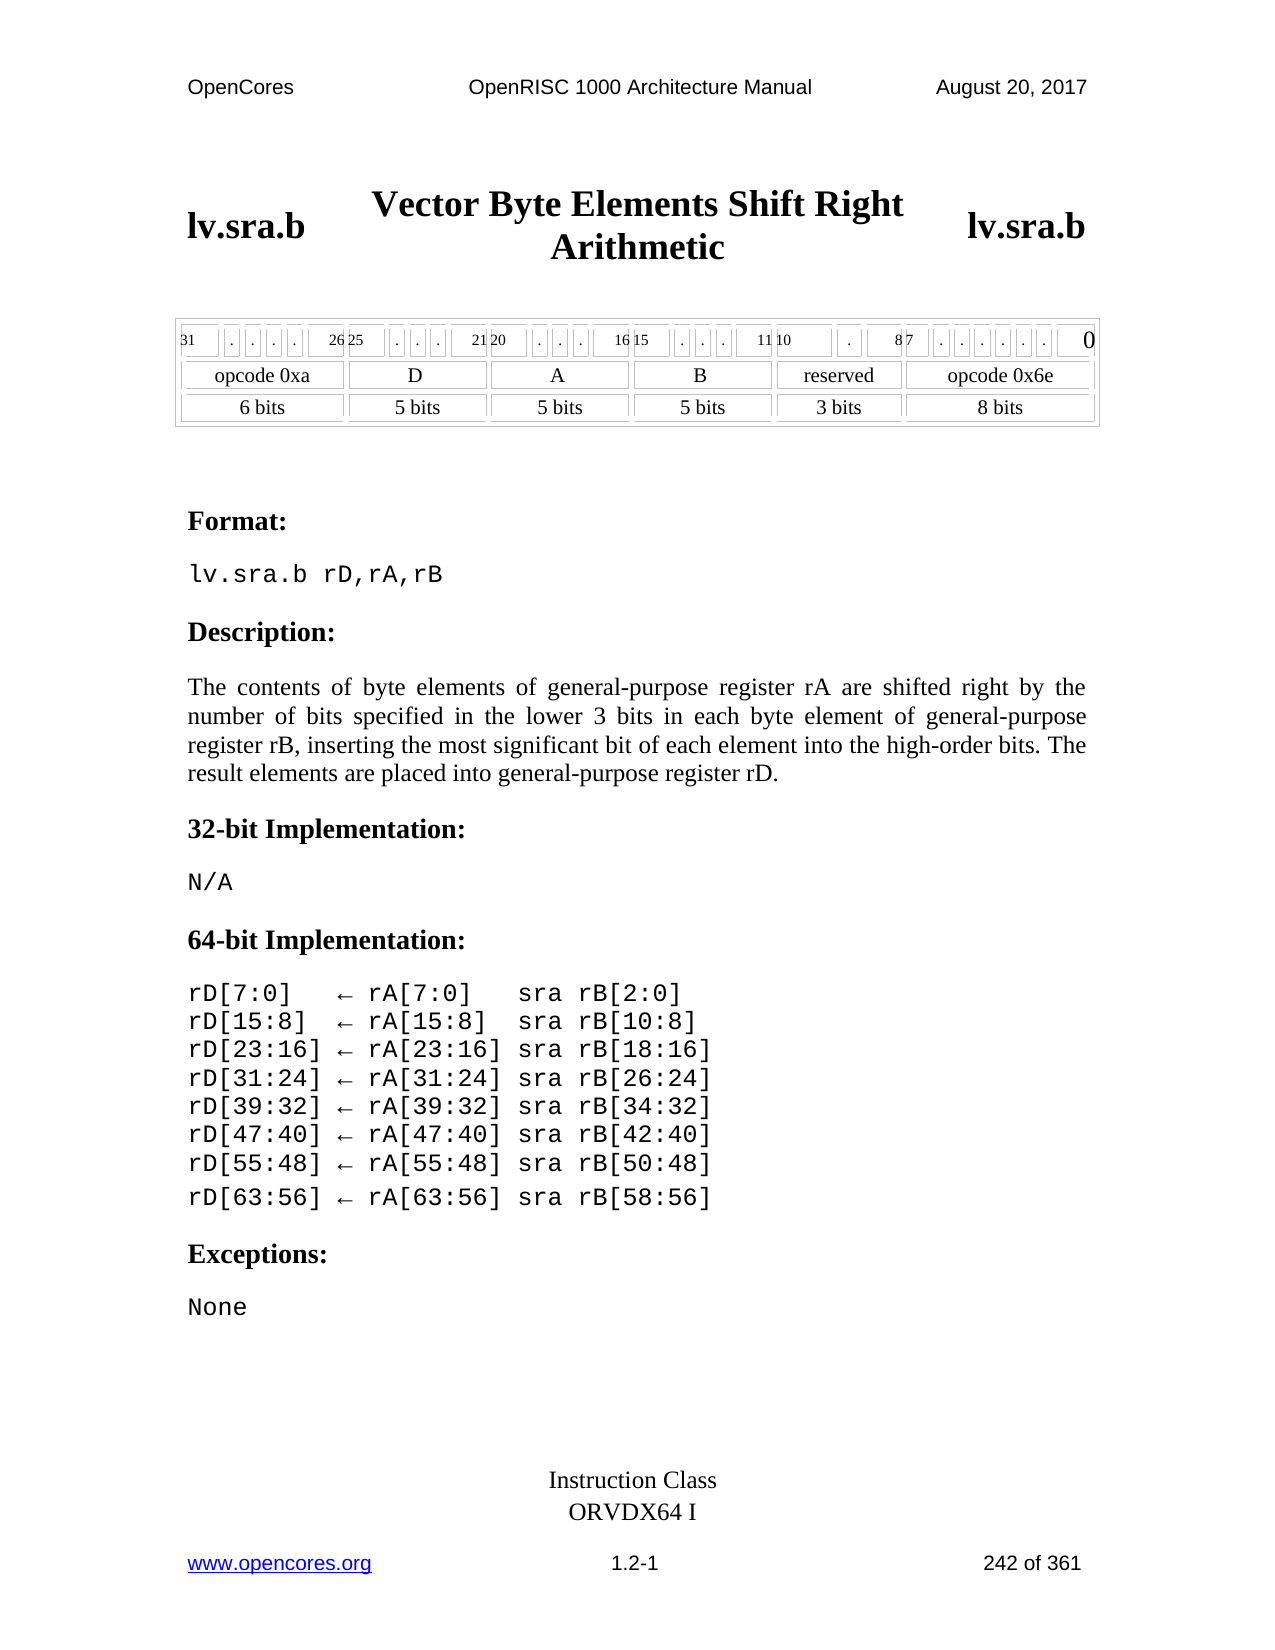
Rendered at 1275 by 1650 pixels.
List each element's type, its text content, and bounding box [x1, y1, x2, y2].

text 64-bit Implementation: [187, 923, 1087, 955]
text The contents of byte elements of general-purpose register rA are shifted right by the number of bits specified in the lower 3 bits in each byte element of general-purpose register rB, inserting the most significant bit of each element into the high-order bits. The result elements are placed into general-purpose register rD. [187, 672, 1087, 787]
text Description: [187, 615, 1087, 647]
text 32-bit Implementation: [187, 812, 1087, 844]
text Format: [187, 504, 1087, 536]
text lv.sra.b rD,rA,rB [187, 561, 1087, 590]
text Exceptions: [187, 1237, 1087, 1270]
text N/A [187, 869, 1087, 898]
text rD[7:0] ← rA[7:0] sra rB[2:0] rD[15:8] ← rA[15:8] sra rB[10:8] rD[23:16] ← rA[23:16] sra rB[18:16] rD[31:24] ← rA[31:24] sra rB[26:24] rD[39:32] ← rA[39:32] sra rB[34:32] rD[47:40] ← rA[47:40] sra rB[42:40] rD[55:48] ← rA[55:48] sra rB[50:48] rD[63:56] ← rA[63:56] sra rB[58:56] [187, 980, 1087, 1212]
text None [187, 1295, 1087, 1323]
